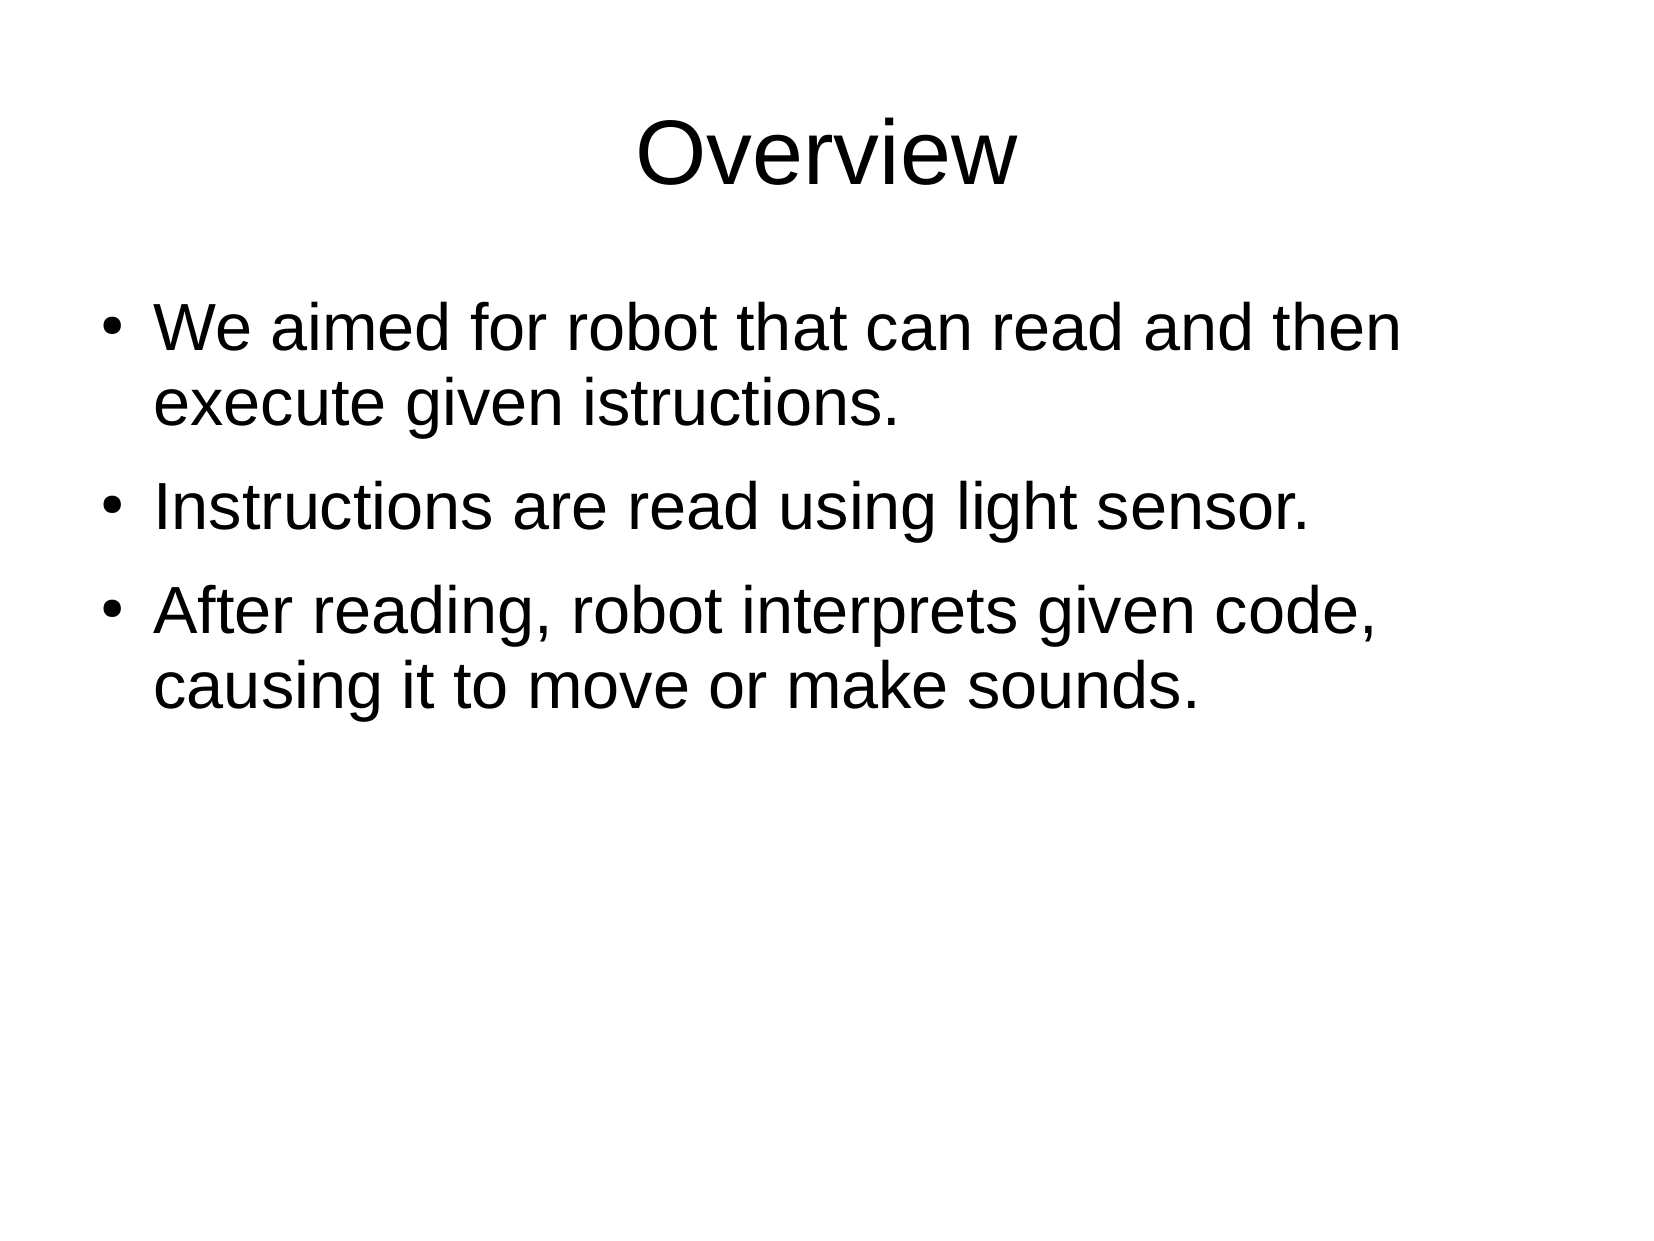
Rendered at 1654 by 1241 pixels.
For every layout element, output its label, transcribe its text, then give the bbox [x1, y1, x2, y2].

list We aimed for robot that can read and then execute given istructions. Instructions are read using light sensor. After reading, robot interprets given code, causing it to move or make sounds. [82, 290, 1571, 1109]
title Overview [82, 49, 1571, 257]
